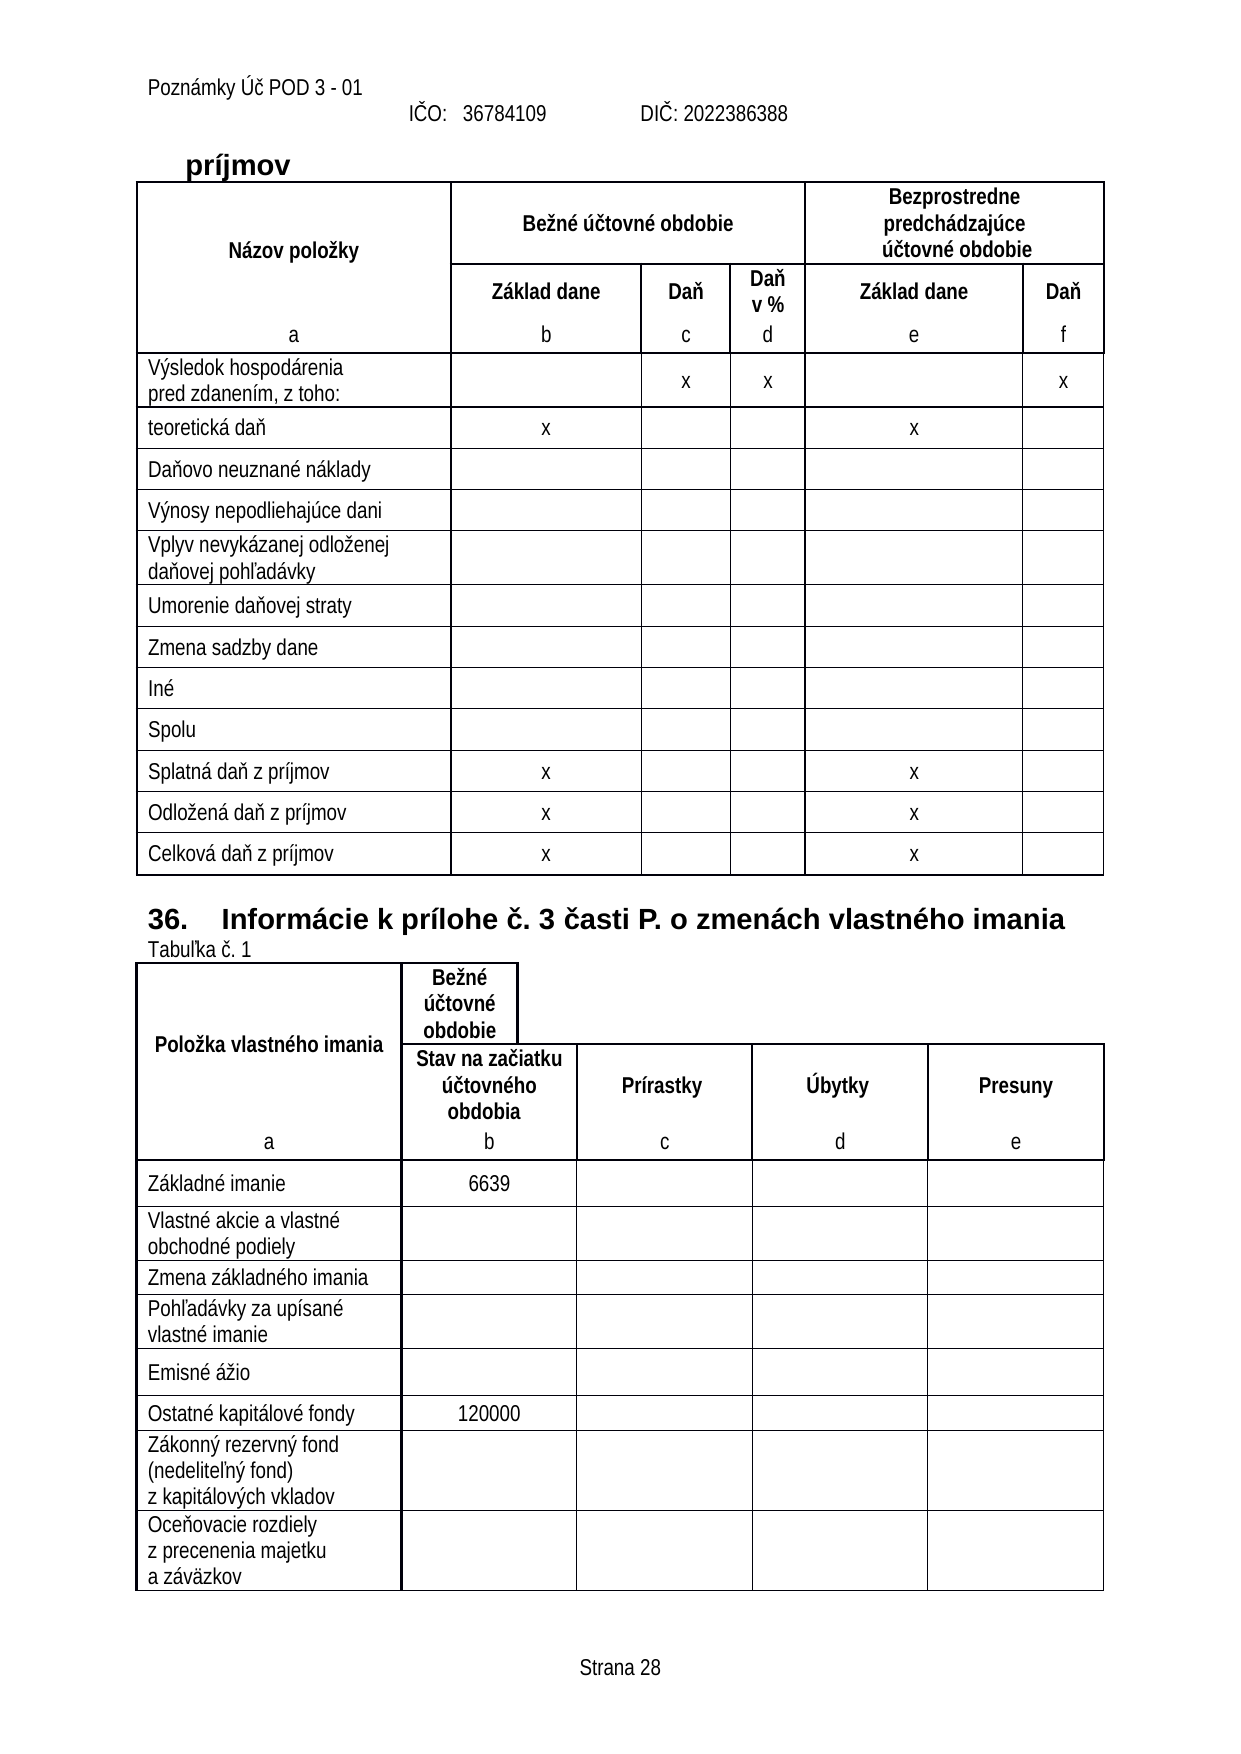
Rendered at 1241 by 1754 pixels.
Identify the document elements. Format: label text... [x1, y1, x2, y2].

table_cell Spolu [138, 709, 450, 749]
table_cell Celková daň z príjmov [138, 833, 450, 874]
table_cell [403, 1349, 576, 1395]
table_cell [452, 585, 641, 626]
table_cell Daň [1024, 265, 1103, 317]
table_cell x [452, 751, 641, 791]
table_cell x [1023, 354, 1103, 406]
table_cell Daň [642, 265, 729, 317]
table_cell [753, 1511, 927, 1590]
table_cell a [138, 1124, 400, 1159]
table_header Položka vlastného imania [138, 964, 400, 1124]
table_cell Odložená daň z príjmov [138, 792, 450, 832]
table_cell [806, 354, 1022, 406]
table_cell [1023, 531, 1103, 584]
table_cell Oceňovacie rozdiely z precenenia majetku a záväzkov [138, 1511, 400, 1590]
table_cell [806, 490, 1022, 530]
table_cell d [753, 1124, 927, 1159]
table_cell Umorenie daňovej straty [138, 585, 450, 626]
table_cell [806, 627, 1022, 667]
table_cell [403, 1295, 576, 1348]
table_cell Úbytky [753, 1045, 927, 1124]
table_cell [642, 792, 730, 832]
table_cell [928, 1396, 1103, 1429]
table_cell Zákonný rezervný fond (nedeliteľný fond) z kapitálových vkladov [138, 1431, 400, 1509]
table_cell Základ dane [452, 265, 640, 317]
table_cell [642, 668, 730, 708]
table_cell [577, 1431, 752, 1509]
title príjmov [148, 148, 1092, 181]
table_header Bezprostredne predchádzajúce účtovné obdobie [806, 183, 1103, 262]
table_cell [753, 1207, 927, 1260]
table_cell c [578, 1124, 751, 1159]
table_cell [452, 709, 641, 749]
table_cell [1023, 792, 1103, 832]
table_cell 6639 [403, 1161, 576, 1206]
table_cell Pohľadávky za upísané vlastné imanie [138, 1295, 400, 1348]
table_cell [577, 1295, 752, 1348]
table_cell [731, 490, 804, 530]
table_cell [806, 449, 1022, 489]
table_cell f [1024, 317, 1103, 352]
table_cell x [731, 354, 804, 406]
table_cell e [929, 1124, 1103, 1159]
table_cell [806, 585, 1022, 626]
table_cell [928, 1161, 1103, 1206]
table_cell [731, 709, 804, 749]
table_cell teoretická daň [138, 408, 450, 448]
table_cell Vlastné akcie a vlastné obchodné podiely [138, 1207, 400, 1260]
table_cell [806, 531, 1022, 584]
table_cell [1023, 408, 1103, 448]
table_cell [928, 1295, 1103, 1348]
table_cell x [452, 792, 641, 832]
table_cell Stav na začiatku účtovného obdobia [403, 1045, 576, 1124]
table_cell [642, 408, 730, 448]
table_cell [806, 668, 1022, 708]
table_cell x [642, 354, 730, 406]
table_cell [1023, 751, 1103, 791]
table_cell Výnosy nepodliehajúce dani [138, 490, 450, 530]
title Informácie k prílohe č. 3 časti P. o zmenách vlastného imania [148, 902, 1092, 936]
table_cell [642, 449, 730, 489]
table_cell [452, 668, 641, 708]
table_cell [731, 449, 804, 489]
table_cell [928, 1261, 1103, 1294]
table_cell [731, 833, 804, 874]
table_cell Zmena sadzby dane [138, 627, 450, 667]
table_cell [928, 1511, 1103, 1590]
table_cell [577, 1349, 752, 1395]
table_cell Zmena základného imania [138, 1261, 400, 1294]
table_cell Daň v % [731, 265, 804, 317]
table_cell [403, 1511, 576, 1590]
table_cell [452, 531, 641, 584]
table_cell [577, 1161, 752, 1206]
table_cell b [403, 1124, 576, 1159]
table_cell x [806, 833, 1022, 874]
table_cell [642, 490, 730, 530]
table_cell [403, 1207, 576, 1260]
table_cell [642, 585, 730, 626]
table_cell [731, 751, 804, 791]
table_cell [753, 1431, 927, 1509]
table_cell [1023, 585, 1103, 626]
table_cell [577, 1396, 752, 1429]
table_cell [806, 709, 1022, 749]
table_cell [731, 792, 804, 832]
table_cell x [806, 792, 1022, 832]
table_cell b [452, 317, 640, 352]
table_cell e [806, 317, 1022, 352]
table_cell x [806, 751, 1022, 791]
table_cell [928, 1349, 1103, 1395]
table_cell [1023, 833, 1103, 874]
table_cell [577, 1207, 752, 1260]
table_cell [642, 833, 730, 874]
table_cell [1023, 449, 1103, 489]
table_cell Daňovo neuznané náklady [138, 449, 450, 489]
table_cell Splatná daň z príjmov [138, 751, 450, 791]
table_cell Iné [138, 668, 450, 708]
table_cell [753, 1261, 927, 1294]
table_cell [1023, 490, 1103, 530]
table_cell c [642, 317, 729, 352]
table_cell 120000 [403, 1396, 576, 1429]
table_cell [403, 1261, 576, 1294]
table_cell d [731, 317, 804, 352]
table_cell x [452, 833, 641, 874]
table_cell [1023, 709, 1103, 749]
table_header Bežné účtovné obdobie [452, 183, 804, 262]
table_cell x [806, 408, 1022, 448]
table_cell [403, 1431, 576, 1509]
table_cell Základné imanie [138, 1161, 400, 1206]
table_cell [753, 1349, 927, 1395]
table_cell Ostatné kapitálové fondy [138, 1396, 400, 1429]
table_cell a [138, 317, 450, 352]
table_cell [753, 1396, 927, 1429]
table_cell [753, 1295, 927, 1348]
table_cell [452, 449, 641, 489]
table_cell [928, 1431, 1103, 1509]
table_cell Prírastky [578, 1045, 751, 1124]
table_cell Výsledok hospodárenia pred zdanením, z toho: [138, 354, 450, 406]
table_cell [642, 751, 730, 791]
table_cell [452, 627, 641, 667]
table_cell [731, 627, 804, 667]
table_cell [577, 1261, 752, 1294]
table_header Bežné účtovné obdobie [403, 964, 516, 1043]
table_header Názov položky [138, 183, 450, 317]
table_cell Základ dane [806, 265, 1022, 317]
table_cell x [452, 408, 641, 448]
table_cell [1023, 668, 1103, 708]
table_cell [928, 1207, 1103, 1260]
table_cell [452, 354, 641, 406]
table_header [519, 962, 1104, 1043]
table_cell [452, 490, 641, 530]
table_cell [642, 627, 730, 667]
table_cell [642, 709, 730, 749]
table_cell [731, 531, 804, 584]
table_cell [753, 1161, 927, 1206]
table_cell [577, 1511, 752, 1590]
table_cell [642, 531, 730, 584]
table_cell Vplyv nevykázanej odloženej daňovej pohľadávky [138, 531, 450, 584]
table_cell Presuny [929, 1045, 1103, 1124]
text Tabuľka č. 1 [148, 936, 1092, 962]
table_cell Emisné ážio [138, 1349, 400, 1395]
table_cell [731, 668, 804, 708]
table_cell [731, 585, 804, 626]
table_cell [731, 408, 804, 448]
table_cell [1023, 627, 1103, 667]
